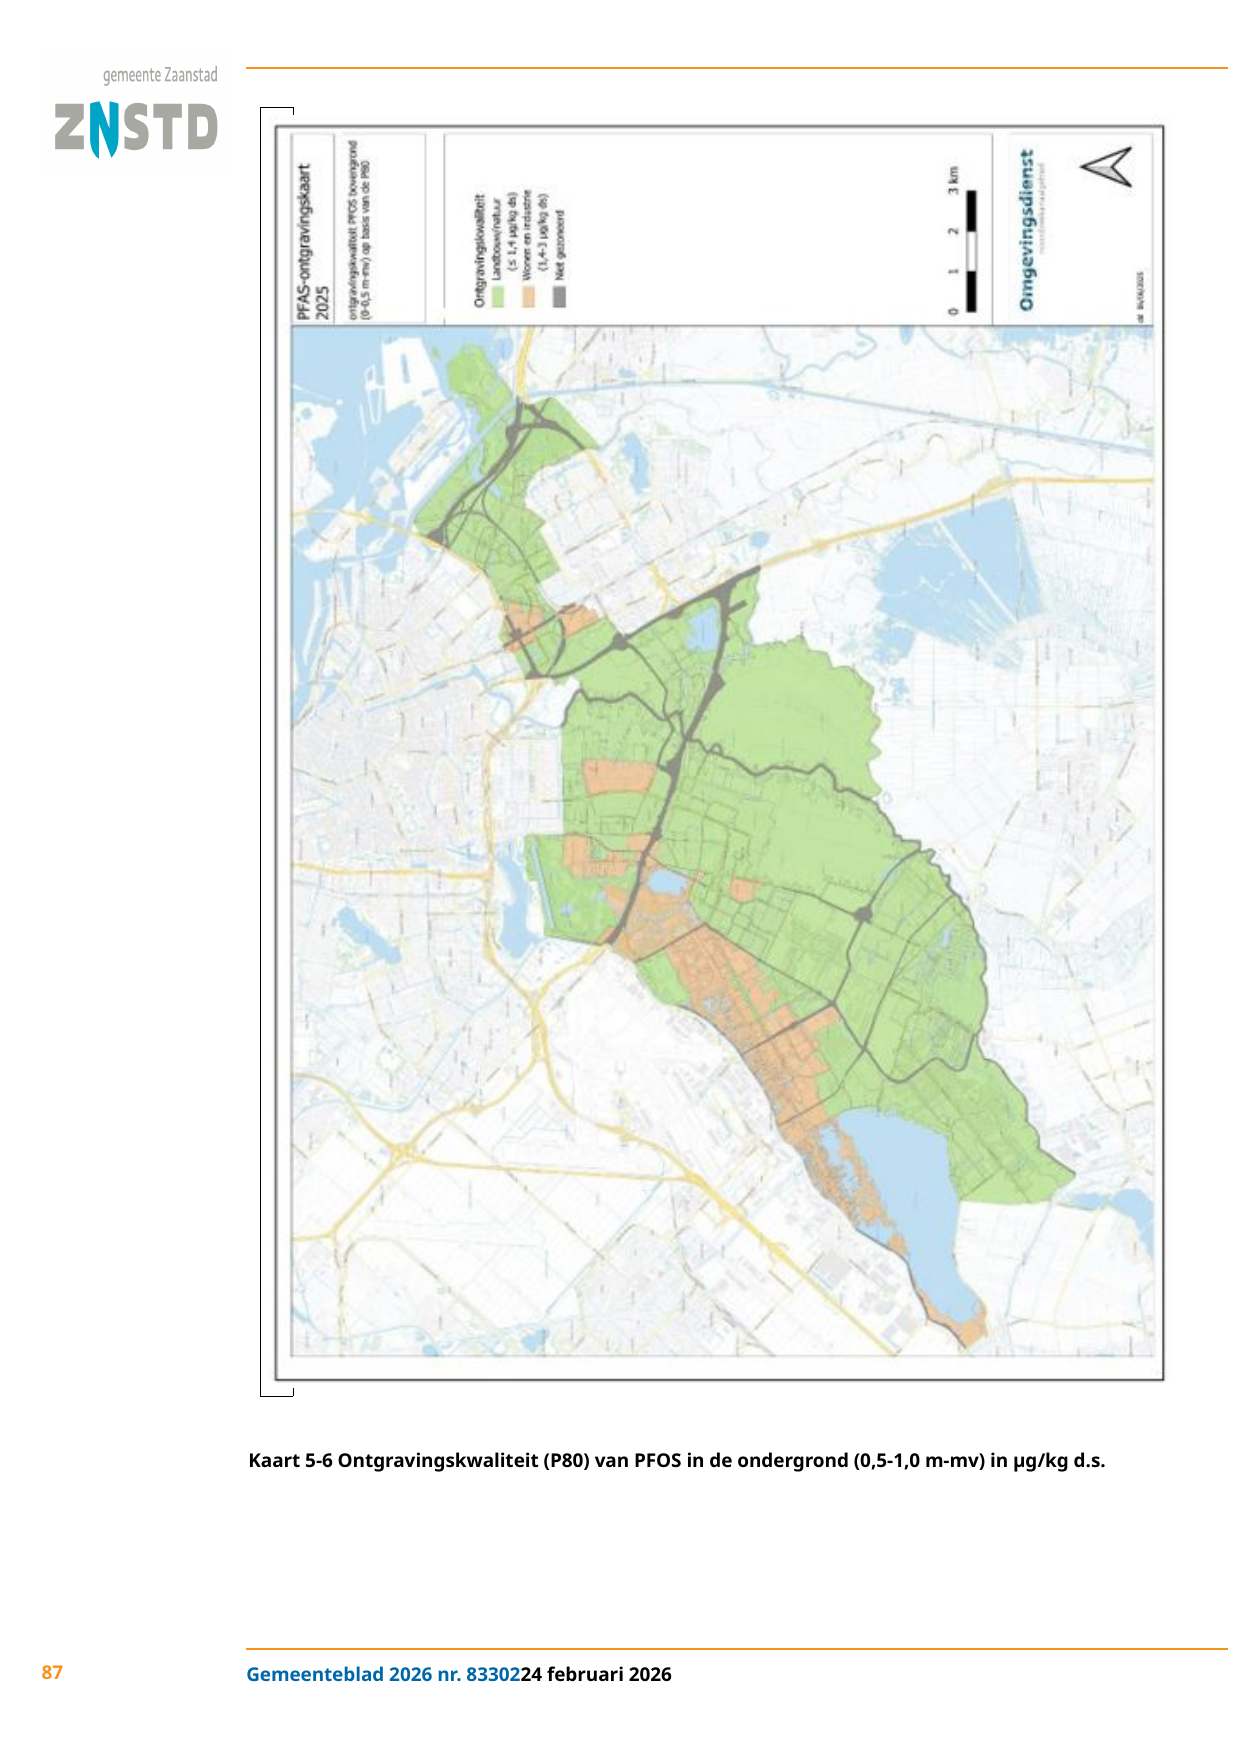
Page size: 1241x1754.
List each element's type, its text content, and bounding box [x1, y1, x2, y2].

picture [41, 47, 231, 172]
picture [268, 115, 1173, 1388]
text Kaart 5-6 Ontgravingskwaliteit (P80) van PFOS in de ondergrond (0,5-1,0 m-mv) in µg/kg d.s. [248, 1447, 1152, 1473]
